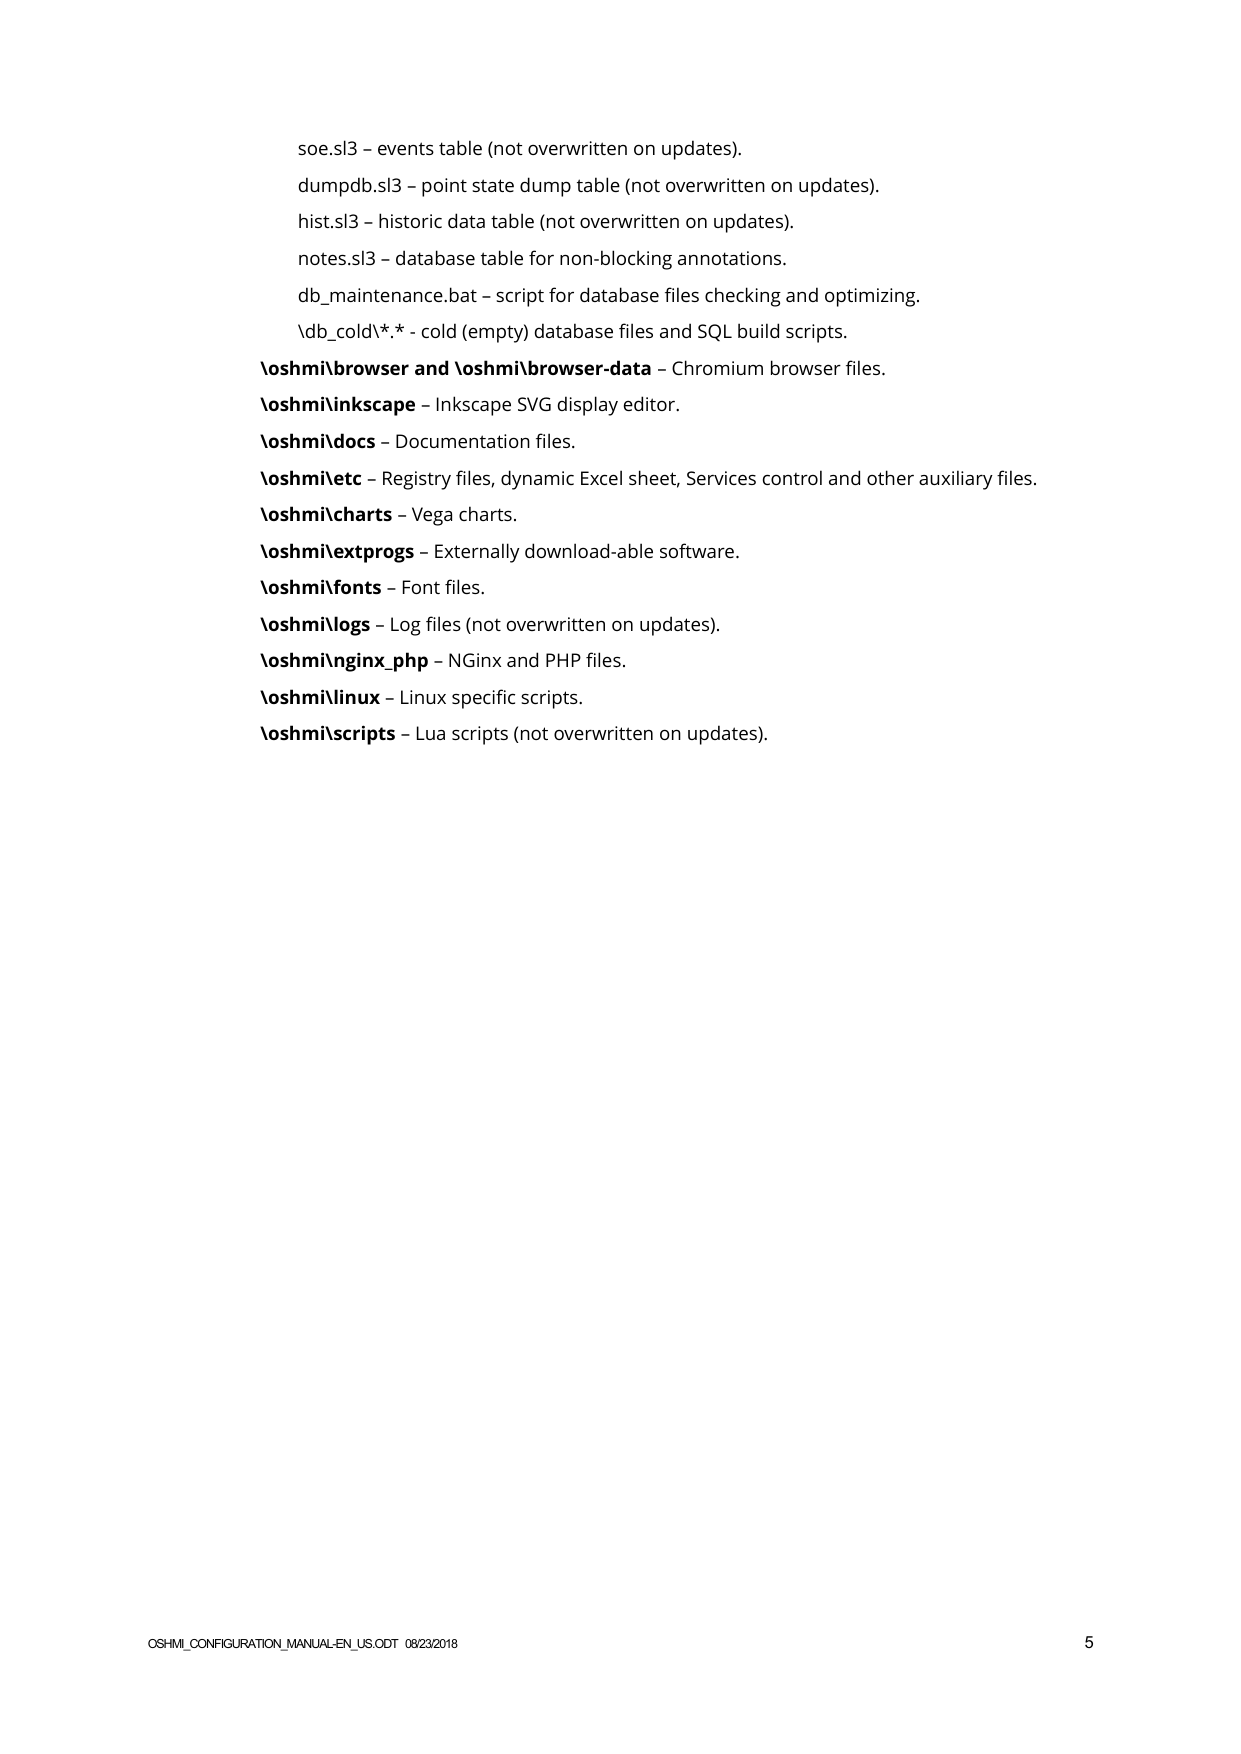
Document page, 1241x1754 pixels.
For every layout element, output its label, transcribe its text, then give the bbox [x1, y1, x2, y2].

text \oshmi\extprogs – Externally download-able software. [260, 538, 1093, 563]
text \oshmi\inkscape – Inkscape SVG display editor. [260, 392, 1093, 417]
text \oshmi\fonts – Font files. [260, 574, 1093, 600]
text \oshmi\charts – Vega charts. [260, 501, 1093, 527]
text \oshmi\logs – Log files (not overwritten on updates). [260, 611, 1093, 637]
text \oshmi\nginx_php – NGinx and PHP files. [260, 648, 1093, 673]
text dumpdb.sl3 – point state dump table (not overwritten on updates). [260, 172, 1093, 198]
text \oshmi\etc – Registry files, dynamic Excel sheet, Services control and other auxiliary files. [260, 465, 1093, 490]
text \oshmi\linux – Linux specific scripts. [260, 684, 1093, 710]
text db_maintenance.bat – script for database files checking and optimizing. [148, 282, 1093, 308]
text \oshmi\scripts – Lua scripts (not overwritten on updates). [260, 721, 1093, 746]
text notes.sl3 – database table for non-blocking annotations. [148, 246, 1093, 271]
text hist.sl3 – historic data table (not overwritten on updates). [260, 209, 1093, 234]
text \db_cold\*.* - cold (empty) database files and SQL build scripts. [260, 319, 1093, 344]
text soe.sl3 – events table (not overwritten on updates). [260, 136, 1093, 161]
text \oshmi\browser and \oshmi\browser-data – Chromium browser files. [260, 355, 1093, 381]
text \oshmi\docs – Documentation files. [260, 428, 1093, 454]
